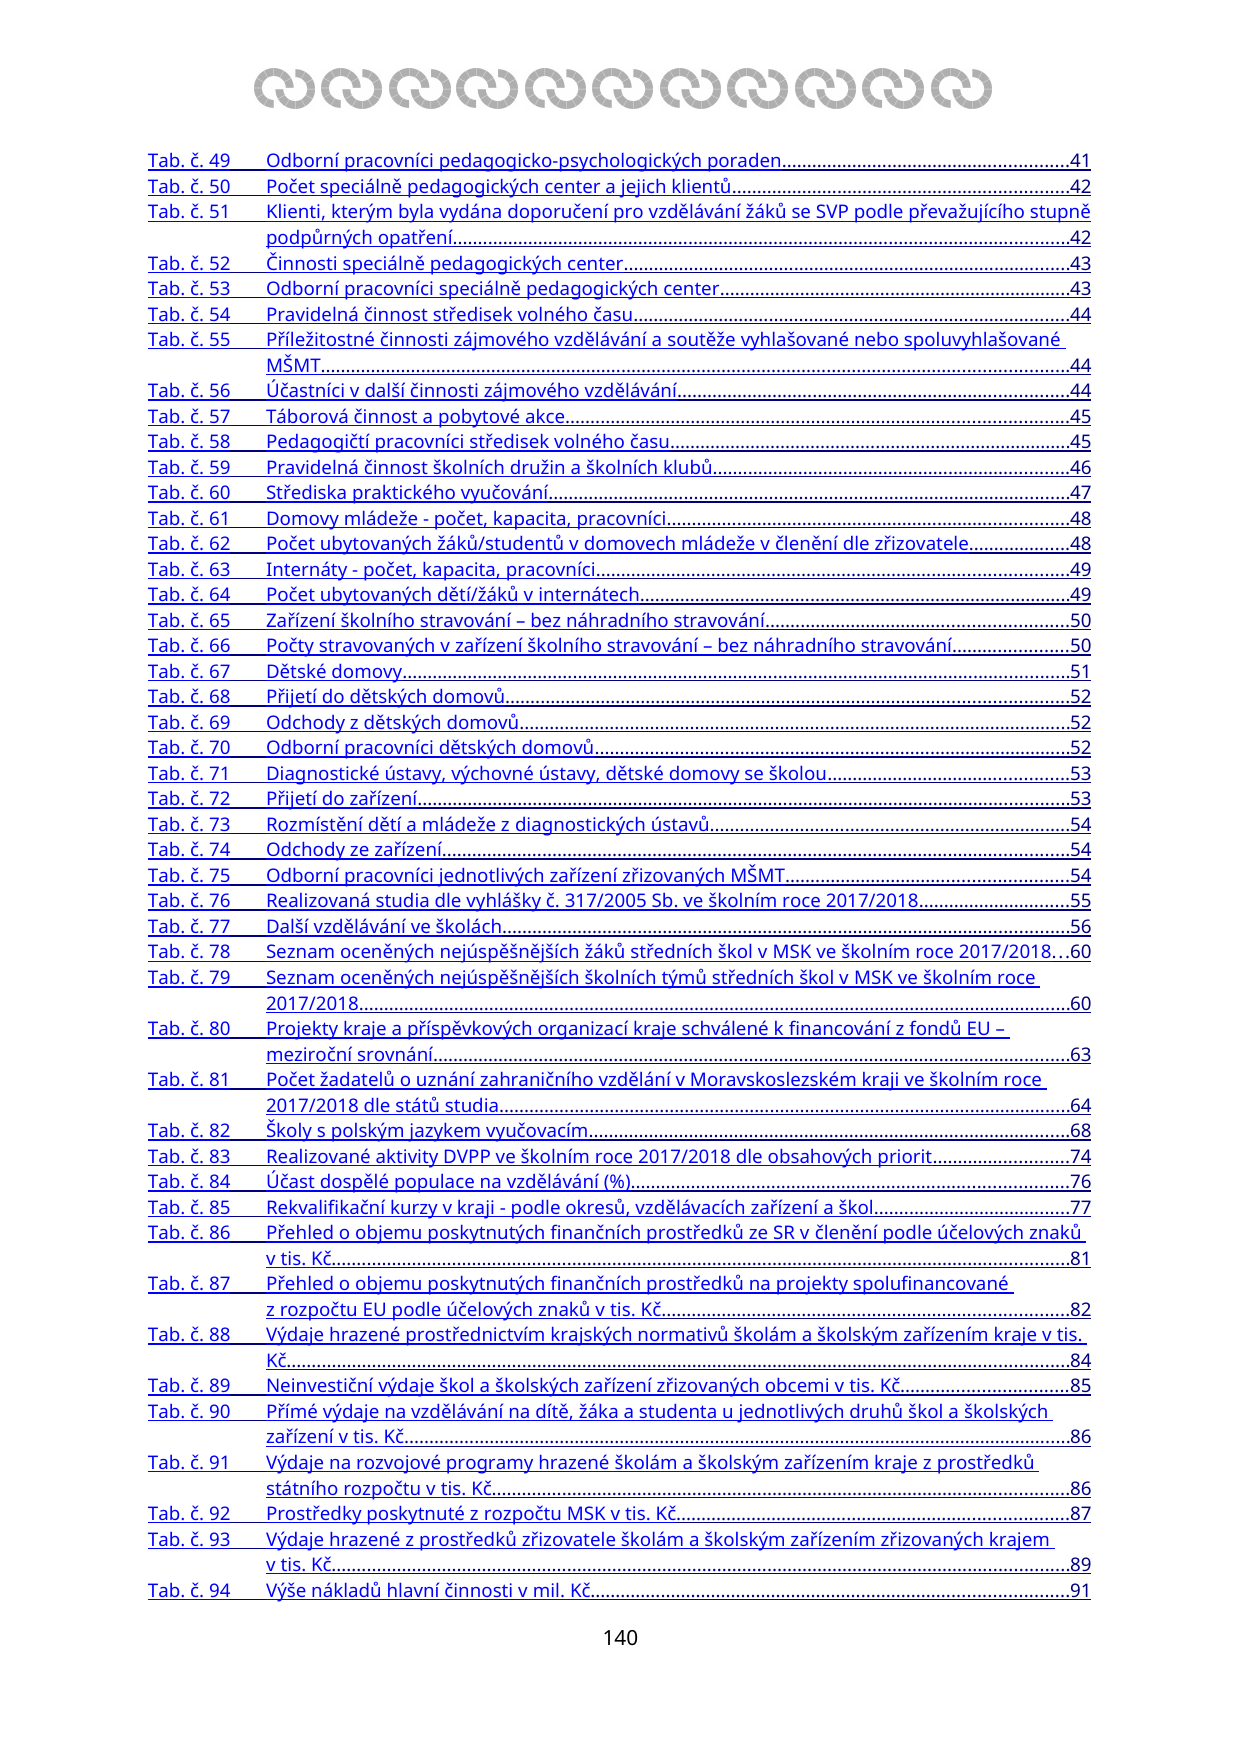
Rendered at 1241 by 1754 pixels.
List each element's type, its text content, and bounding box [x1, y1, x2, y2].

text Tab. č. 82 Školy s polským jazykem vyučovacím 68 [148, 1117, 1092, 1143]
text Tab. č. 62 Počet ubytovaných žáků/studentů v domovech mládeže v členění dle zřizovatele 48 [148, 531, 1092, 556]
text Tab. č. 50 Počet speciálně pedagogických center a jejich klientů 42 [148, 173, 1092, 199]
text Tab. č. 75 Odborní pracovníci jednotlivých zařízení zřizovaných MŠMT 54 [148, 862, 1092, 888]
text Tab. č. 54 Pravidelná činnost středisek volného času 44 [148, 301, 1092, 326]
text Tab. č. 65 Zařízení školního stravování – bez náhradního stravování 50 [148, 607, 1092, 633]
text Tab. č. 87 Přehled o objemu poskytnutých finančních prostředků na projekty spolufinancované z rozpočtu EU podle účelových znaků v tis. Kč 82 [148, 1271, 1092, 1322]
text Tab. č. 73 Rozmístění dětí a mládeže z diagnostických ústavů 54 [148, 811, 1092, 837]
text Tab. č. 80 Projekty kraje a příspěvkových organizací kraje schválené k financování z fondů EU – meziroční srovnání 63 [148, 1015, 1092, 1066]
text Tab. č. 86 Přehled o objemu poskytnutých finančních prostředků ze SR v členění podle účelových znaků v tis. Kč 81 [148, 1219, 1092, 1271]
text Tab. č. 94 Výše nákladů hlavní činnosti v mil. Kč 91 [148, 1577, 1092, 1602]
text Tab. č. 57 Táborová činnost a pobytové akce 45 [148, 403, 1092, 428]
text Tab. č. 74 Odchody ze zařízení 54 [148, 837, 1092, 862]
text Tab. č. 85 Rekvalifikační kurzy v kraji - podle okresů, vzdělávacích zařízení a škol 77 [148, 1194, 1092, 1219]
text Tab. č. 91 Výdaje na rozvojové programy hrazené školám a školským zařízením kraje z prostředků státního rozpočtu v tis. Kč 86 [148, 1449, 1092, 1500]
text Tab. č. 66 Počty stravovaných v zařízení školního stravování – bez náhradního stravování 50 [148, 633, 1092, 658]
text Tab. č. 69 Odchody z dětských domovů 52 [148, 709, 1092, 735]
text Tab. č. 49 Odborní pracovníci pedagogicko-psychologických poraden 41 [148, 148, 1092, 173]
text Tab. č. 76 Realizovaná studia dle vyhlášky č. 317/2005 Sb. ve školním roce 2017/2018 55 [148, 888, 1092, 913]
text Tab. č. 58 Pedagogičtí pracovníci středisek volného času 45 [148, 428, 1092, 454]
text Tab. č. 68 Přijetí do dětských domovů 52 [148, 684, 1092, 709]
text Tab. č. 90 Přímé výdaje na vzdělávání na dítě, žáka a studenta u jednotlivých druhů škol a školských zařízení v tis. Kč 86 [148, 1398, 1092, 1449]
text Tab. č. 78 Seznam oceněných nejúspěšnějších žáků středních škol v MSK ve školním roce 2017/2018 60 [148, 939, 1092, 964]
text Tab. č. 55 Příležitostné činnosti zájmového vzdělávání a soutěže vyhlašované nebo spoluvyhlašované MŠMT 44 [148, 326, 1092, 377]
text Tab. č. 67 Dětské domovy 51 [148, 658, 1092, 684]
text Tab. č. 79 Seznam oceněných nejúspěšnějších školních týmů středních škol v MSK ve školním roce 2017/2018 60 [148, 964, 1092, 1015]
text Tab. č. 70 Odborní pracovníci dětských domovů 52 [148, 735, 1092, 760]
text Tab. č. 51 Klienti, kterým byla vydána doporučení pro vzdělávání žáků se SVP podle převažujícího stupně podpůrných opatření 42 [148, 199, 1092, 250]
text Tab. č. 88 Výdaje hrazené prostřednictvím krajských normativů školám a školským zařízením kraje v tis. Kč 84 [148, 1322, 1092, 1373]
text Tab. č. 71 Diagnostické ústavy, výchovné ústavy, dětské domovy se školou 53 [148, 760, 1092, 786]
text Tab. č. 81 Počet žadatelů o uznání zahraničního vzdělání v Moravskoslezském kraji ve školním roce 2017/2018 dle států studia 64 [148, 1066, 1092, 1117]
text Tab. č. 61 Domovy mládeže - počet, kapacita, pracovníci 48 [148, 505, 1092, 531]
text Tab. č. 52 Činnosti speciálně pedagogických center 43 [148, 250, 1092, 275]
text Tab. č. 56 Účastníci v další činnosti zájmového vzdělávání 44 [148, 377, 1092, 403]
text Tab. č. 64 Počet ubytovaných dětí/žáků v internátech 49 [148, 582, 1092, 607]
text Tab. č. 93 Výdaje hrazené z prostředků zřizovatele školám a školským zařízením zřizovaných krajem v tis. Kč 89 [148, 1526, 1092, 1577]
text Tab. č. 84 Účast dospělé populace na vzdělávání (%) 76 [148, 1168, 1092, 1194]
text Tab. č. 53 Odborní pracovníci speciálně pedagogických center 43 [148, 275, 1092, 301]
text Tab. č. 83 Realizované aktivity DVPP ve školním roce 2017/2018 dle obsahových priorit 74 [148, 1143, 1092, 1168]
text Tab. č. 60 Střediska praktického vyučování 47 [148, 479, 1092, 505]
text Tab. č. 77 Další vzdělávání ve školách 56 [148, 913, 1092, 939]
text Tab. č. 59 Pravidelná činnost školních družin a školních klubů 46 [148, 454, 1092, 479]
text Tab. č. 63 Internáty - počet, kapacita, pracovníci 49 [148, 556, 1092, 582]
text Tab. č. 72 Přijetí do zařízení 53 [148, 786, 1092, 811]
text Tab. č. 92 Prostředky poskytnuté z rozpočtu MSK v tis. Kč 87 [148, 1500, 1092, 1526]
text Tab. č. 89 Neinvestiční výdaje škol a školských zařízení zřizovaných obcemi v tis. Kč 85 [148, 1373, 1092, 1398]
